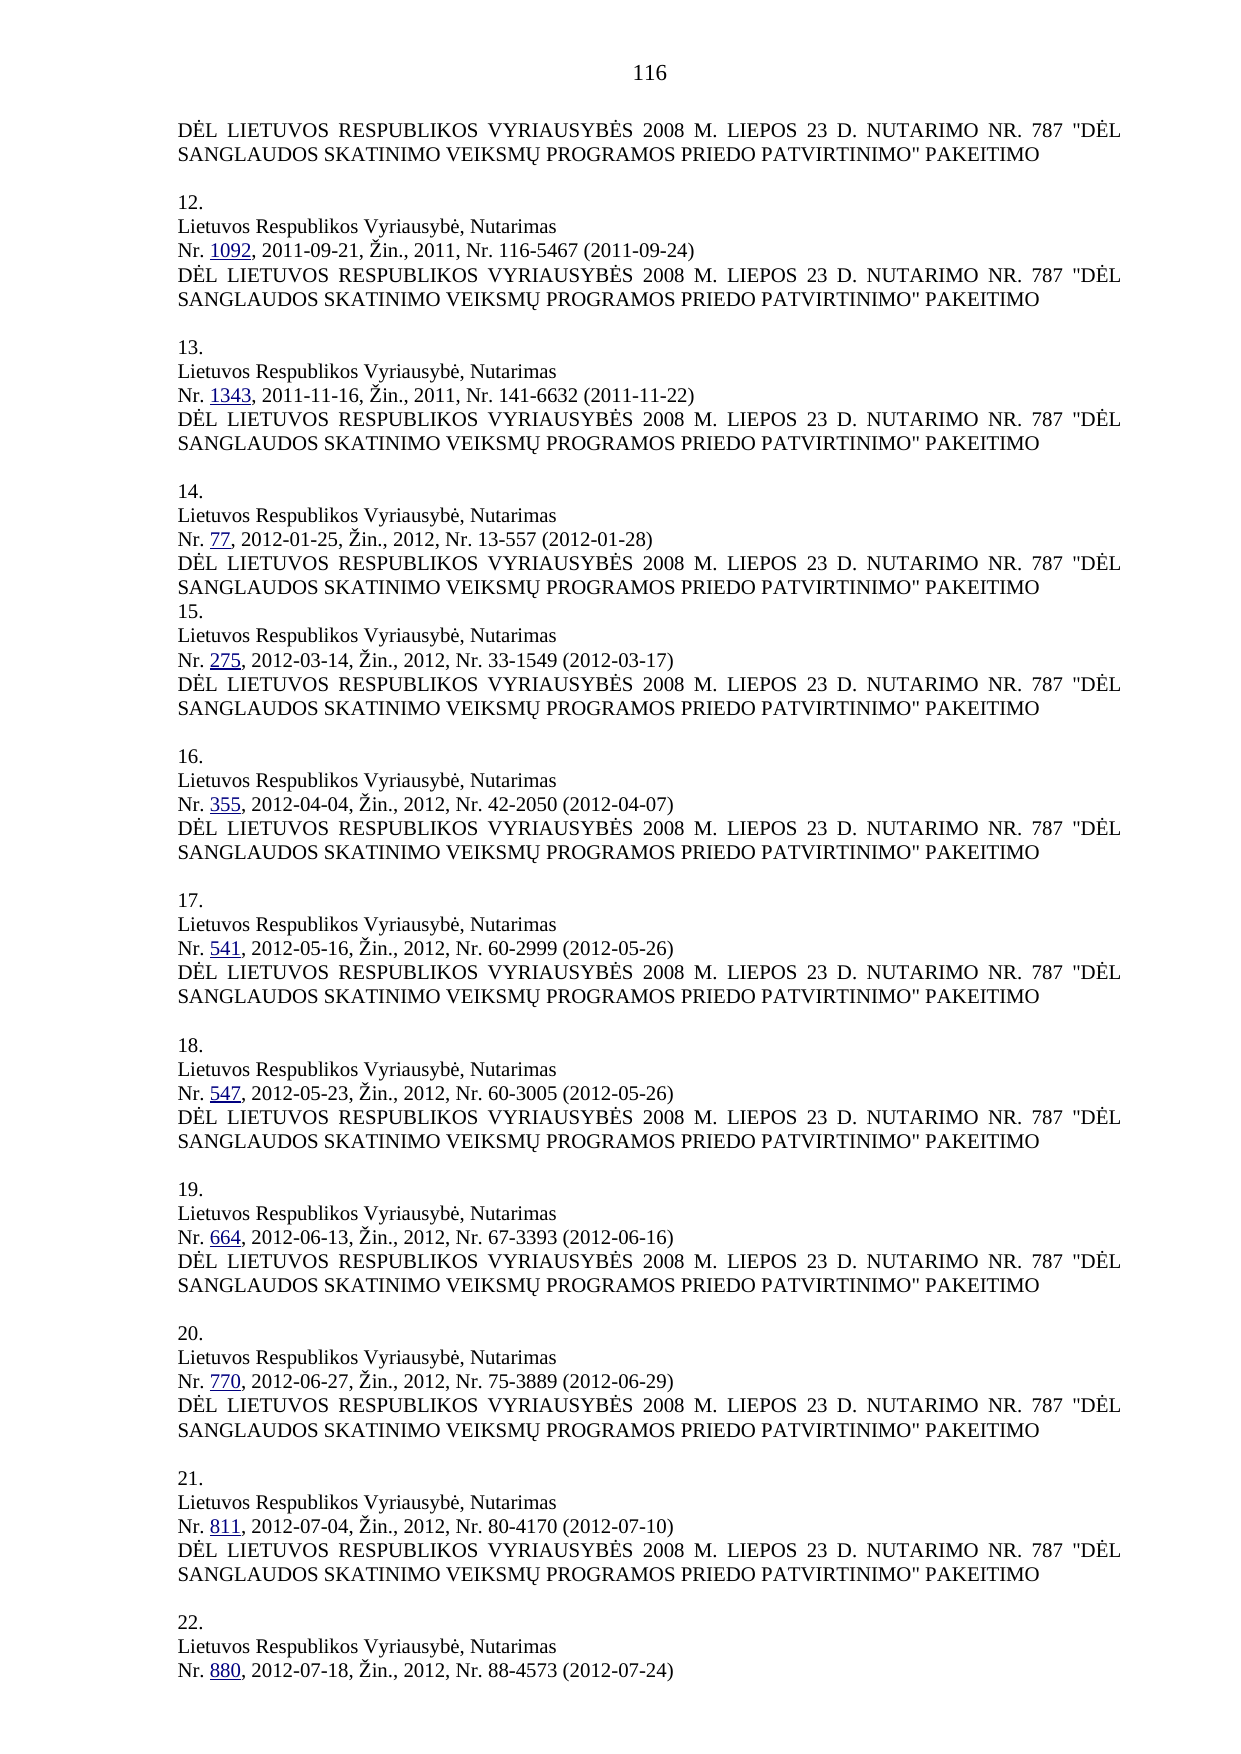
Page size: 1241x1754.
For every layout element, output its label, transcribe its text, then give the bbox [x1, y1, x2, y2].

text Nr. 770, 2012-06-27, Žin., 2012, Nr. 75-3889 (2012-06-29) [177, 1369, 1122, 1393]
text 13. [177, 335, 1122, 359]
text DĖL LIETUVOS RESPUBLIKOS VYRIAUSYBĖS 2008 M. LIEPOS 23 D. NUTARIMO NR. 787 "DĖL SANGLAUDOS SKATINIMO VEIKSMŲ PROGRAMOS PRIEDO PATVIRTINIMO" PAKEITIMO [177, 1249, 1122, 1297]
text 14. [177, 479, 1122, 503]
text 16. [177, 744, 1122, 768]
text DĖL LIETUVOS RESPUBLIKOS VYRIAUSYBĖS 2008 M. LIEPOS 23 D. NUTARIMO NR. 787 "DĖL SANGLAUDOS SKATINIMO VEIKSMŲ PROGRAMOS PRIEDO PATVIRTINIMO" PAKEITIMO [177, 1538, 1122, 1586]
text DĖL LIETUVOS RESPUBLIKOS VYRIAUSYBĖS 2008 M. LIEPOS 23 D. NUTARIMO NR. 787 "DĖL SANGLAUDOS SKATINIMO VEIKSMŲ PROGRAMOS PRIEDO PATVIRTINIMO" PAKEITIMO [177, 1393, 1122, 1442]
text 18. [177, 1032, 1122, 1057]
text Nr. 1343, 2011-11-16, Žin., 2011, Nr. 141-6632 (2011-11-22) [177, 383, 1122, 407]
text Lietuvos Respublikos Vyriausybė, Nutarimas [177, 768, 1122, 792]
text Lietuvos Respublikos Vyriausybė, Nutarimas [177, 503, 1122, 527]
text 15. [177, 599, 1122, 623]
text Lietuvos Respublikos Vyriausybė, Nutarimas [177, 912, 1122, 936]
text Nr. 77, 2012-01-25, Žin., 2012, Nr. 13-557 (2012-01-28) [177, 527, 1122, 551]
text Nr. 541, 2012-05-16, Žin., 2012, Nr. 60-2999 (2012-05-26) [177, 936, 1122, 960]
text Nr. 664, 2012-06-13, Žin., 2012, Nr. 67-3393 (2012-06-16) [177, 1225, 1122, 1249]
text Nr. 880, 2012-07-18, Žin., 2012, Nr. 88-4573 (2012-07-24) [177, 1658, 1122, 1682]
text Nr. 811, 2012-07-04, Žin., 2012, Nr. 80-4170 (2012-07-10) [177, 1514, 1122, 1538]
text Lietuvos Respublikos Vyriausybė, Nutarimas [177, 1345, 1122, 1369]
text 20. [177, 1321, 1122, 1345]
text DĖL LIETUVOS RESPUBLIKOS VYRIAUSYBĖS 2008 M. LIEPOS 23 D. NUTARIMO NR. 787 "DĖL SANGLAUDOS SKATINIMO VEIKSMŲ PROGRAMOS PRIEDO PATVIRTINIMO" PAKEITIMO [177, 816, 1122, 864]
text DĖL LIETUVOS RESPUBLIKOS VYRIAUSYBĖS 2008 M. LIEPOS 23 D. NUTARIMO NR. 787 "DĖL SANGLAUDOS SKATINIMO VEIKSMŲ PROGRAMOS PRIEDO PATVIRTINIMO" PAKEITIMO [177, 262, 1122, 311]
text DĖL LIETUVOS RESPUBLIKOS VYRIAUSYBĖS 2008 M. LIEPOS 23 D. NUTARIMO NR. 787 "DĖL SANGLAUDOS SKATINIMO VEIKSMŲ PROGRAMOS PRIEDO PATVIRTINIMO" PAKEITIMO [177, 672, 1122, 720]
text Lietuvos Respublikos Vyriausybė, Nutarimas [177, 1201, 1122, 1225]
text Nr. 355, 2012-04-04, Žin., 2012, Nr. 42-2050 (2012-04-07) [177, 792, 1122, 816]
text Lietuvos Respublikos Vyriausybė, Nutarimas [177, 623, 1122, 647]
text 17. [177, 888, 1122, 912]
text DĖL LIETUVOS RESPUBLIKOS VYRIAUSYBĖS 2008 M. LIEPOS 23 D. NUTARIMO NR. 787 "DĖL SANGLAUDOS SKATINIMO VEIKSMŲ PROGRAMOS PRIEDO PATVIRTINIMO" PAKEITIMO [177, 1105, 1122, 1153]
text Nr. 1092, 2011-09-21, Žin., 2011, Nr. 116-5467 (2011-09-24) [177, 238, 1122, 262]
text 19. [177, 1177, 1122, 1201]
text Nr. 275, 2012-03-14, Žin., 2012, Nr. 33-1549 (2012-03-17) [177, 647, 1122, 672]
text Lietuvos Respublikos Vyriausybė, Nutarimas [177, 1634, 1122, 1658]
text Lietuvos Respublikos Vyriausybė, Nutarimas [177, 1057, 1122, 1081]
text Lietuvos Respublikos Vyriausybė, Nutarimas [177, 359, 1122, 383]
text Lietuvos Respublikos Vyriausybė, Nutarimas [177, 214, 1122, 238]
text DĖL LIETUVOS RESPUBLIKOS VYRIAUSYBĖS 2008 M. LIEPOS 23 D. NUTARIMO NR. 787 "DĖL SANGLAUDOS SKATINIMO VEIKSMŲ PROGRAMOS PRIEDO PATVIRTINIMO" PAKEITIMO [177, 118, 1122, 166]
text 22. [177, 1610, 1122, 1634]
text DĖL LIETUVOS RESPUBLIKOS VYRIAUSYBĖS 2008 M. LIEPOS 23 D. NUTARIMO NR. 787 "DĖL SANGLAUDOS SKATINIMO VEIKSMŲ PROGRAMOS PRIEDO PATVIRTINIMO" PAKEITIMO [177, 960, 1122, 1008]
text DĖL LIETUVOS RESPUBLIKOS VYRIAUSYBĖS 2008 M. LIEPOS 23 D. NUTARIMO NR. 787 "DĖL SANGLAUDOS SKATINIMO VEIKSMŲ PROGRAMOS PRIEDO PATVIRTINIMO" PAKEITIMO [177, 407, 1122, 455]
text 21. [177, 1466, 1122, 1490]
text Nr. 547, 2012-05-23, Žin., 2012, Nr. 60-3005 (2012-05-26) [177, 1081, 1122, 1105]
text 12. [177, 190, 1122, 214]
text DĖL LIETUVOS RESPUBLIKOS VYRIAUSYBĖS 2008 M. LIEPOS 23 D. NUTARIMO NR. 787 "DĖL SANGLAUDOS SKATINIMO VEIKSMŲ PROGRAMOS PRIEDO PATVIRTINIMO" PAKEITIMO [177, 551, 1122, 599]
text Lietuvos Respublikos Vyriausybė, Nutarimas [177, 1490, 1122, 1514]
